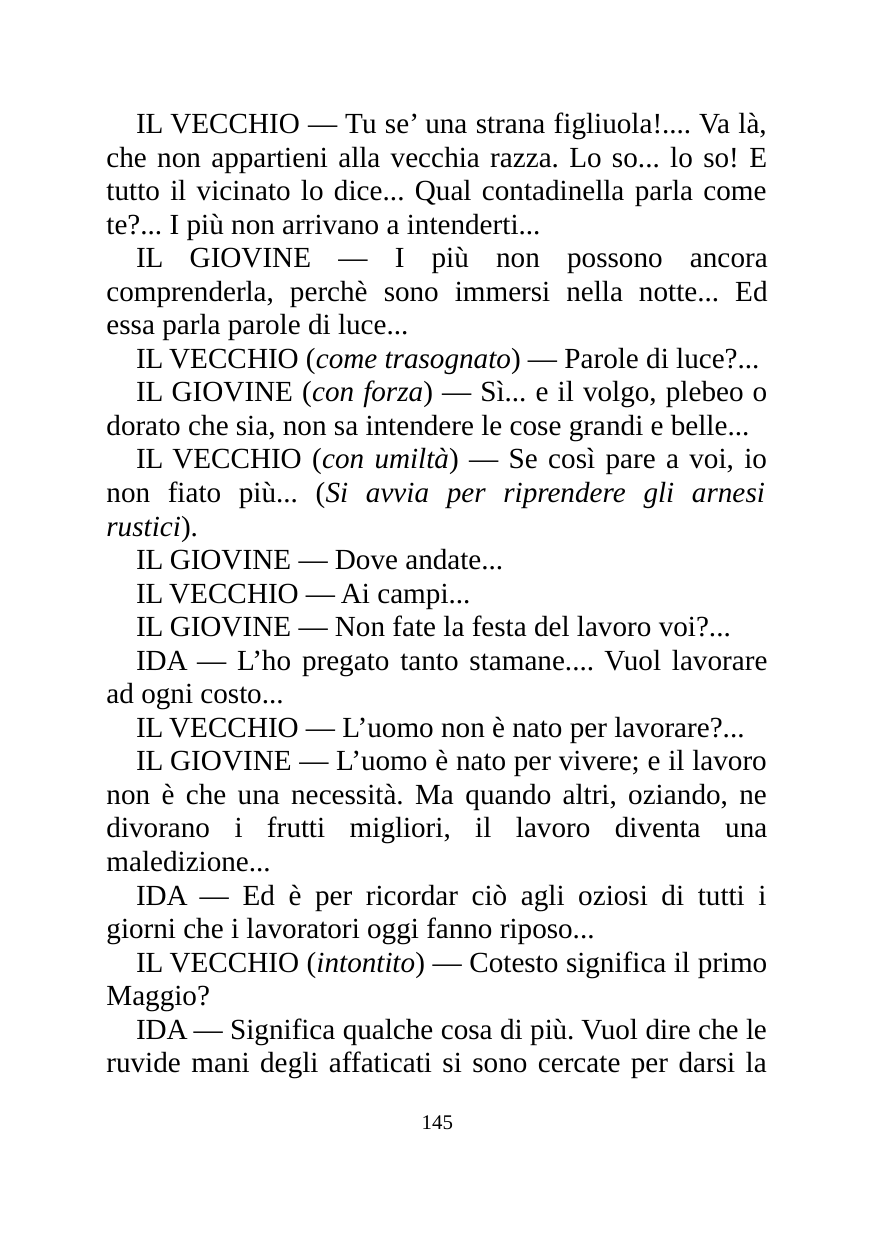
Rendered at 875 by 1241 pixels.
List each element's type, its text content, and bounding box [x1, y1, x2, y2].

text IL VECCHIO — Ai campi... [106, 576, 768, 609]
text IDA — L’ho pregato tanto stamane.... Vuol lavorare ad ogni costo... [106, 643, 768, 710]
text IL GIOVINE — L’uomo è nato per vivere; e il lavoro non è che una necessità. Ma quando altri, oziando, ne divorano i frutti migliori, il lavoro diventa una maledizione... [106, 743, 768, 878]
text IL VECCHIO — L’uomo non è nato per lavorare?... [106, 710, 768, 743]
text IDA — Significa qualche cosa di più. Vuol dire che le ruvide mani degli affaticati si sono cercate per darsi la [106, 1012, 768, 1079]
text IL GIOVINE — I più non possono ancora comprenderla, perchè sono immersi nella notte... Ed essa parla parole di luce... [106, 240, 768, 341]
text IL GIOVINE — Dove andate... [106, 542, 768, 576]
text IL GIOVINE — Non fate la festa del lavoro voi?... [106, 609, 768, 643]
text IDA — Ed è per ricordar ciò agli oziosi di tutti i giorni che i lavoratori oggi fanno riposo... [106, 878, 768, 945]
text IL VECCHIO (come trasognato) — Parole di luce?... [106, 341, 768, 374]
text IL VECCHIO (con umiltà) — Se così pare a voi, io non fiato più... (Si avvia per riprendere gli arnesi rustici). [106, 442, 768, 542]
text IL GIOVINE (con forza) — Sì... e il volgo, plebeo o dorato che sia, non sa intendere le cose grandi e belle... [106, 374, 768, 442]
text IL VECCHIO — Tu se’ una strana figliuola!.... Va là, che non appartieni alla vecchia razza. Lo so... lo so! E tutto il vicinato lo dice... Qual contadinella parla come te?... I più non arrivano a intenderti... [106, 106, 768, 240]
text IL VECCHIO (intontito) — Cotesto significa il primo Maggio? [106, 945, 768, 1012]
